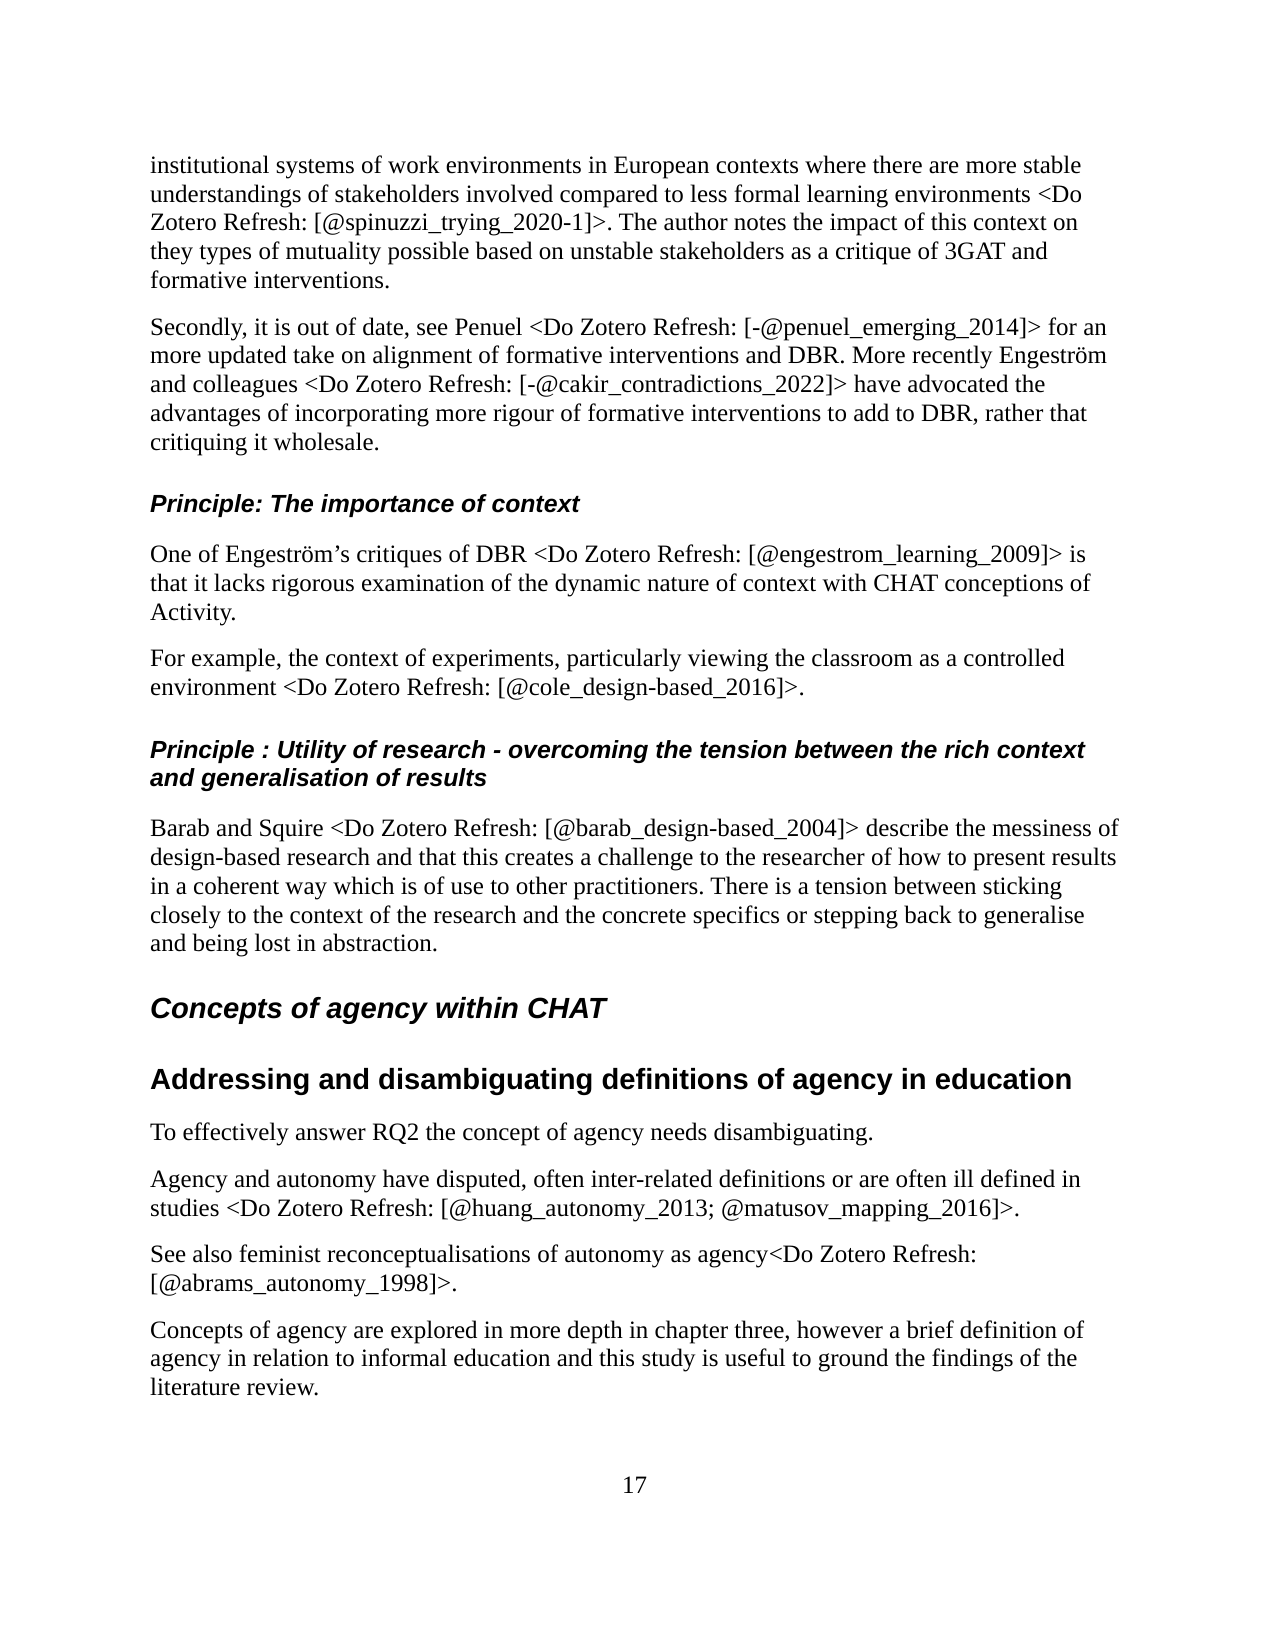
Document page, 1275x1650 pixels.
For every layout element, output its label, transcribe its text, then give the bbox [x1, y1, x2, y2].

text Concepts of agency are explored in more depth in chapter three, however a brief definition of agency in relation to informal education and this study is useful to ground the findings of the literature review. [150, 1315, 1125, 1401]
subtitle Addressing and disambiguating definitions of agency in education [150, 1062, 1125, 1096]
text institutional systems of work environments in European contexts where there are more stable understandings of stakeholders involved compared to less formal learning environments <Do Zotero Refresh: [@spinuzzi_trying_2020-1]>. The author notes the impact of this context on they types of mutuality possible based on unstable stakeholders as a critique of 3GAT and formative interventions. [150, 150, 1125, 294]
subtitle Concepts of agency within CHAT [150, 991, 1125, 1025]
text Barab and Squire <Do Zotero Refresh: [@barab_design-based_2004]> describe the messiness of design-based research and that this creates a challenge to the researcher of how to present results in a coherent way which is of use to other practitioners. There is a tension between sticking closely to the context of the research and the concrete specifics or stepping back to generalise and being lost in abstraction. [150, 813, 1125, 957]
text To effectively answer RQ2 the concept of agency needs disambiguating. [150, 1117, 1125, 1146]
text See also feminist reconceptualisations of autonomy as agency<Do Zotero Refresh: [@abrams_autonomy_1998]>. [150, 1239, 1125, 1297]
text Secondly, it is out of date, see Penuel <Do Zotero Refresh: [-@penuel_emerging_2014]> for an more updated take on alignment of formative interventions and DBR. More recently Engeström and colleagues <Do Zotero Refresh: [-@cakir_contradictions_2022]> have advocated the advantages of incorporating more rigour of formative interventions to add to DBR, rather that critiquing it wholesale. [150, 312, 1125, 455]
subtitle Principle: The importance of context [150, 489, 1125, 518]
text One of Engeström’s critiques of DBR <Do Zotero Refresh: [@engestrom_learning_2009]> is that it lacks rigorous examination of the dynamic nature of context with CHAT conceptions of Activity. [150, 539, 1125, 626]
subtitle Principle : Utility of research - overcoming the tension between the rich context and generalisation of results [150, 735, 1125, 792]
text Agency and autonomy have disputed, often inter-related definitions or are often ill defined in studies <Do Zotero Refresh: [@huang_autonomy_2013; @matusov_mapping_2016]>. [150, 1164, 1125, 1221]
text For example, the context of experiments, particularly viewing the classroom as a controlled environment <Do Zotero Refresh: [@cole_design-based_2016]>. [150, 643, 1125, 701]
